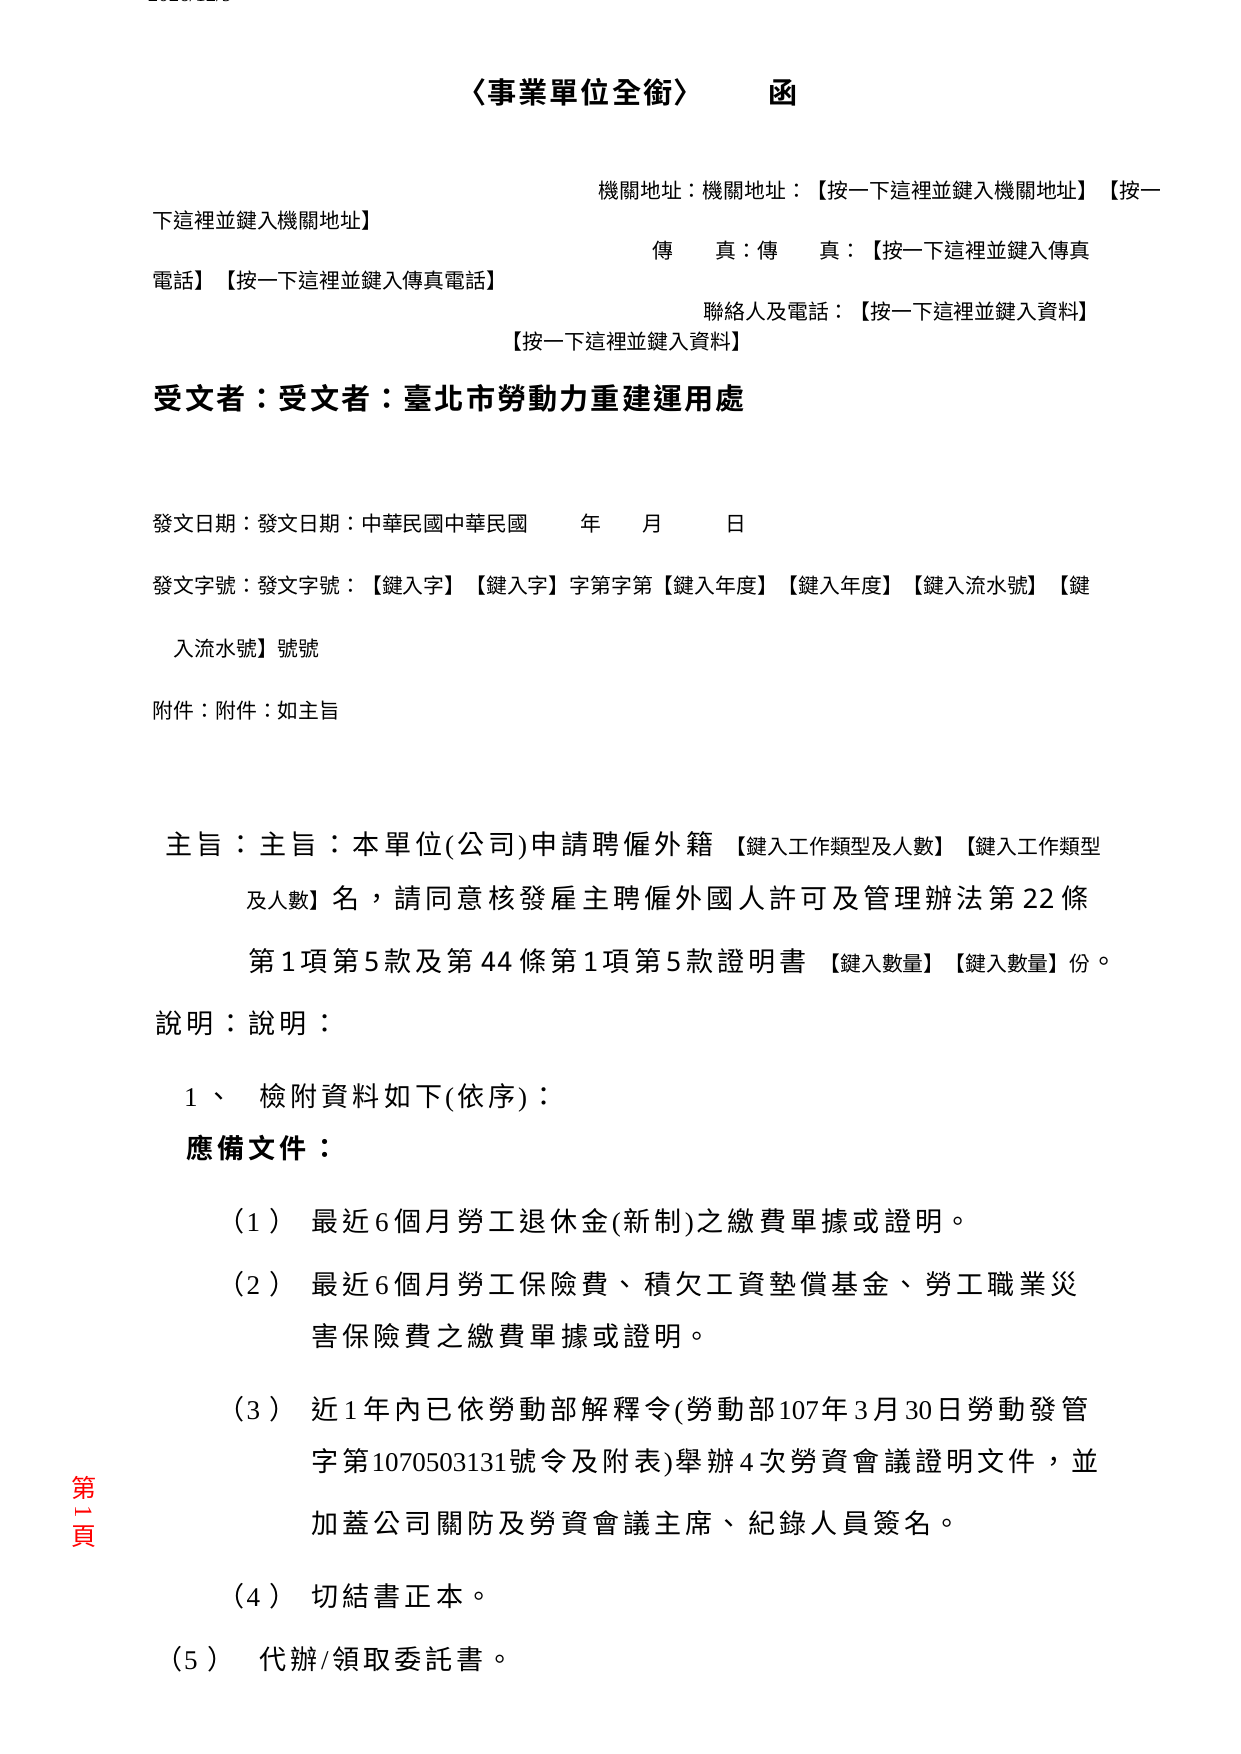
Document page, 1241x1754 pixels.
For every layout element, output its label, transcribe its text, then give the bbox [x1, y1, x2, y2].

text ‌傳 真：‌‌傳 真：‌‌【按一下這裡並鍵入傳真電話】‌‌【按一下這裡並鍵入傳真電話】‌‌ [153, 234, 1101, 295]
list 檢附資料如下(依序)： [181, 1043, 1101, 1105]
text ‌發文字號：‌‌發文字號：‌‌【鍵入字】‌‌【鍵入字】‌‌字第‌‌字第‌‌【鍵入年度】‌‌【鍵入年度】‌‌【鍵入流水號】‌‌【鍵入流水號】‌‌號‌‌號‌ [153, 543, 1101, 668]
text 應備文件： [181, 1105, 1101, 1168]
text ‌發文日期：‌‌發文日期：‌‌中華民國‌‌中華民國‌ 年 月 日 [153, 480, 1101, 543]
text 〈事業單位全銜〉‌ ‌‌ ‌函 [153, 49, 1101, 112]
list 近1年內已依勞動部解釋令(勞動部107年3月30日勞動發管字第1070503131號令及附表)舉辦4次勞資會議證明文件，並加蓋公司關防及勞資會議主席、紀錄人員簽名。 [213, 1355, 1101, 1543]
text ‌附件：‌‌附件：‌如主旨 [153, 668, 1101, 730]
text 聯絡人及電話：‌【按一下這裡並鍵入資料】‌‌【按一下這裡並鍵入資料】‌ [153, 295, 1101, 355]
list 最近6個月勞工保險費、積欠工資墊償基金、勞工職業災害保險費之繳費單據或證明。 [213, 1230, 1101, 1355]
list 代辦/領取委託書。 [153, 1605, 1151, 1668]
text ‌主旨：‌‌主旨：‌本單位(公司)申請聘僱外籍‌【鍵入工作類型及人數】‌‌【鍵入工作類型及人數】‌名，請同意核發雇主聘僱外國人許可及管理辦法第22條第1項第5款及第44條第1項第5款證明書‌【鍵入數量】‌‌【鍵入數量】‌份。 [156, 793, 1101, 980]
text ‌說明：‌‌說明：‌ [153, 980, 1101, 1043]
text ‌機關地址：‌‌機關地址：‌‌【按一下這裡並鍵入機關地址】‌‌【按一下這裡並鍵入機關地址】‌‌ [153, 174, 1163, 234]
list 最近6個月勞工退休金(新制)之繳費單據或證明。 [213, 1168, 1101, 1230]
list 切結書正本。 [213, 1543, 1101, 1605]
text ‌受文者：‌‌受文者：‌臺北市勞動力重建運用處 [153, 355, 1101, 418]
